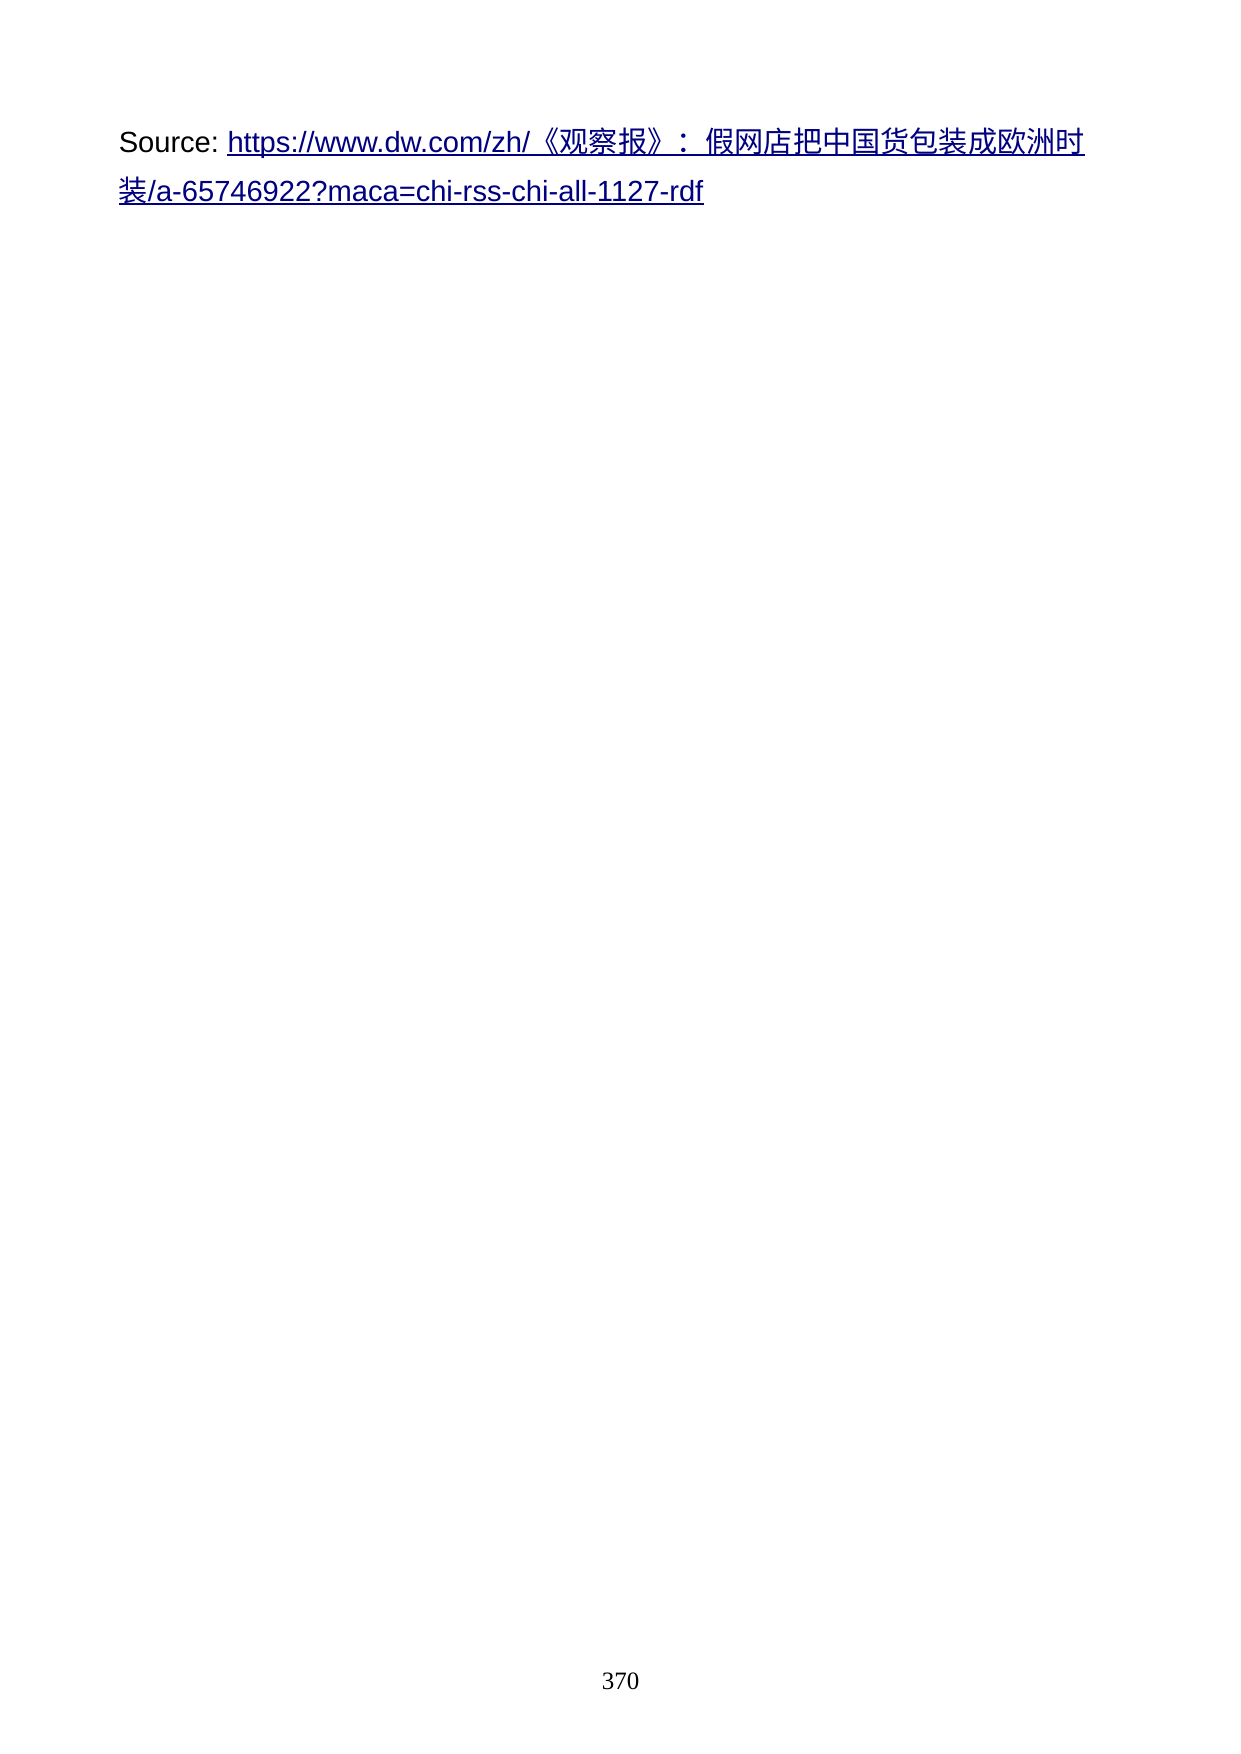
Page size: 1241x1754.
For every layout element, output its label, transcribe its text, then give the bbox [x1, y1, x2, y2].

text Source: https://www.dw.com/zh/《观察报》：假网店把中国货包装成欧洲时装/a-65746922?maca=chi-rss-chi-all-1127-rdf [118, 118, 1122, 209]
